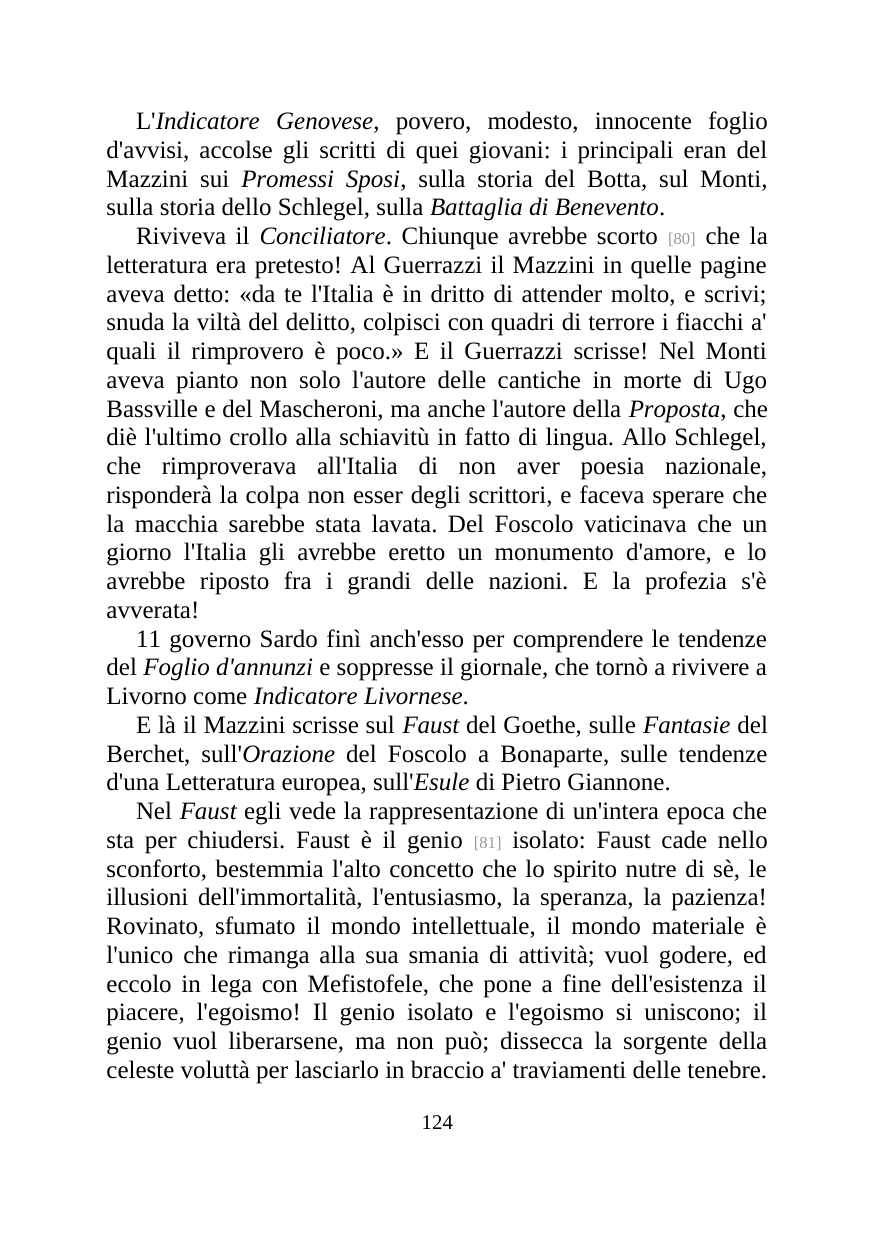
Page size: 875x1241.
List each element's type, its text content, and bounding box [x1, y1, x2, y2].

text E là il Mazzini scrisse sul Faust del Goethe, sulle Fantasie del Berchet, sull'Orazione del Foscolo a Bonaparte, sulle tendenze d'una Letteratura europea, sull'Esule di Pietro Giannone. [106, 710, 768, 796]
text 11 governo Sardo finì anch'esso per comprendere le tendenze del Foglio d'annunzi e soppresse il giornale, che tornò a rivivere a Livorno come Indicatore Livornese. [106, 624, 768, 710]
text Nel Faust egli vede la rappresentazione di un'intera epoca che sta per chiudersi. Faust è il genio [81] isolato: Faust cade nello sconforto, bestemmia l'alto concetto che lo spirito nutre di sè, le illusioni dell'immortalità, l'entusiasmo, la speranza, la pazienza! Rovinato, sfumato il mondo intellettuale, il mondo materiale è l'unico che rimanga alla sua smania di attività; vuol godere, ed eccolo in lega con Mefistofele, che pone a fine dell'esistenza il piacere, l'egoismo! Il genio isolato e l'egoismo si uniscono; il genio vuol liberarsene, ma non può; dissecca la sorgente della celeste voluttà per lasciarlo in braccio a' traviamenti delle tenebre. [106, 796, 768, 1084]
text L'Indicatore Genovese, povero, modesto, innocente foglio d'avvisi, accolse gli scritti di quei giovani: i principali eran del Mazzini sui Promessi Sposi, sulla storia del Botta, sul Monti, sulla storia dello Schlegel, sulla Battaglia di Benevento. [106, 106, 768, 221]
text Riviveva il Conciliatore. Chiunque avrebbe scorto [80] che la letteratura era pretesto! Al Guerrazzi il Mazzini in quelle pagine aveva detto: «da te l'Italia è in dritto di attender molto, e scrivi; snuda la viltà del delitto, colpisci con quadri di terrore i fiacchi a' quali il rimprovero è poco.» E il Guerrazzi scrisse! Nel Monti aveva pianto non solo l'autore delle cantiche in morte di Ugo Bassville e del Mascheroni, ma anche l'autore della Proposta, che diè l'ultimo crollo alla schiavitù in fatto di lingua. Allo Schlegel, che rimproverava all'Italia di non aver poesia nazionale, risponderà la colpa non esser degli scrittori, e faceva sperare che la macchia sarebbe stata lavata. Del Foscolo vaticinava che un giorno l'Italia gli avrebbe eretto un monumento d'amore, e lo avrebbe riposto fra i grandi delle nazioni. E la profezia s'è avverata! [106, 221, 768, 624]
